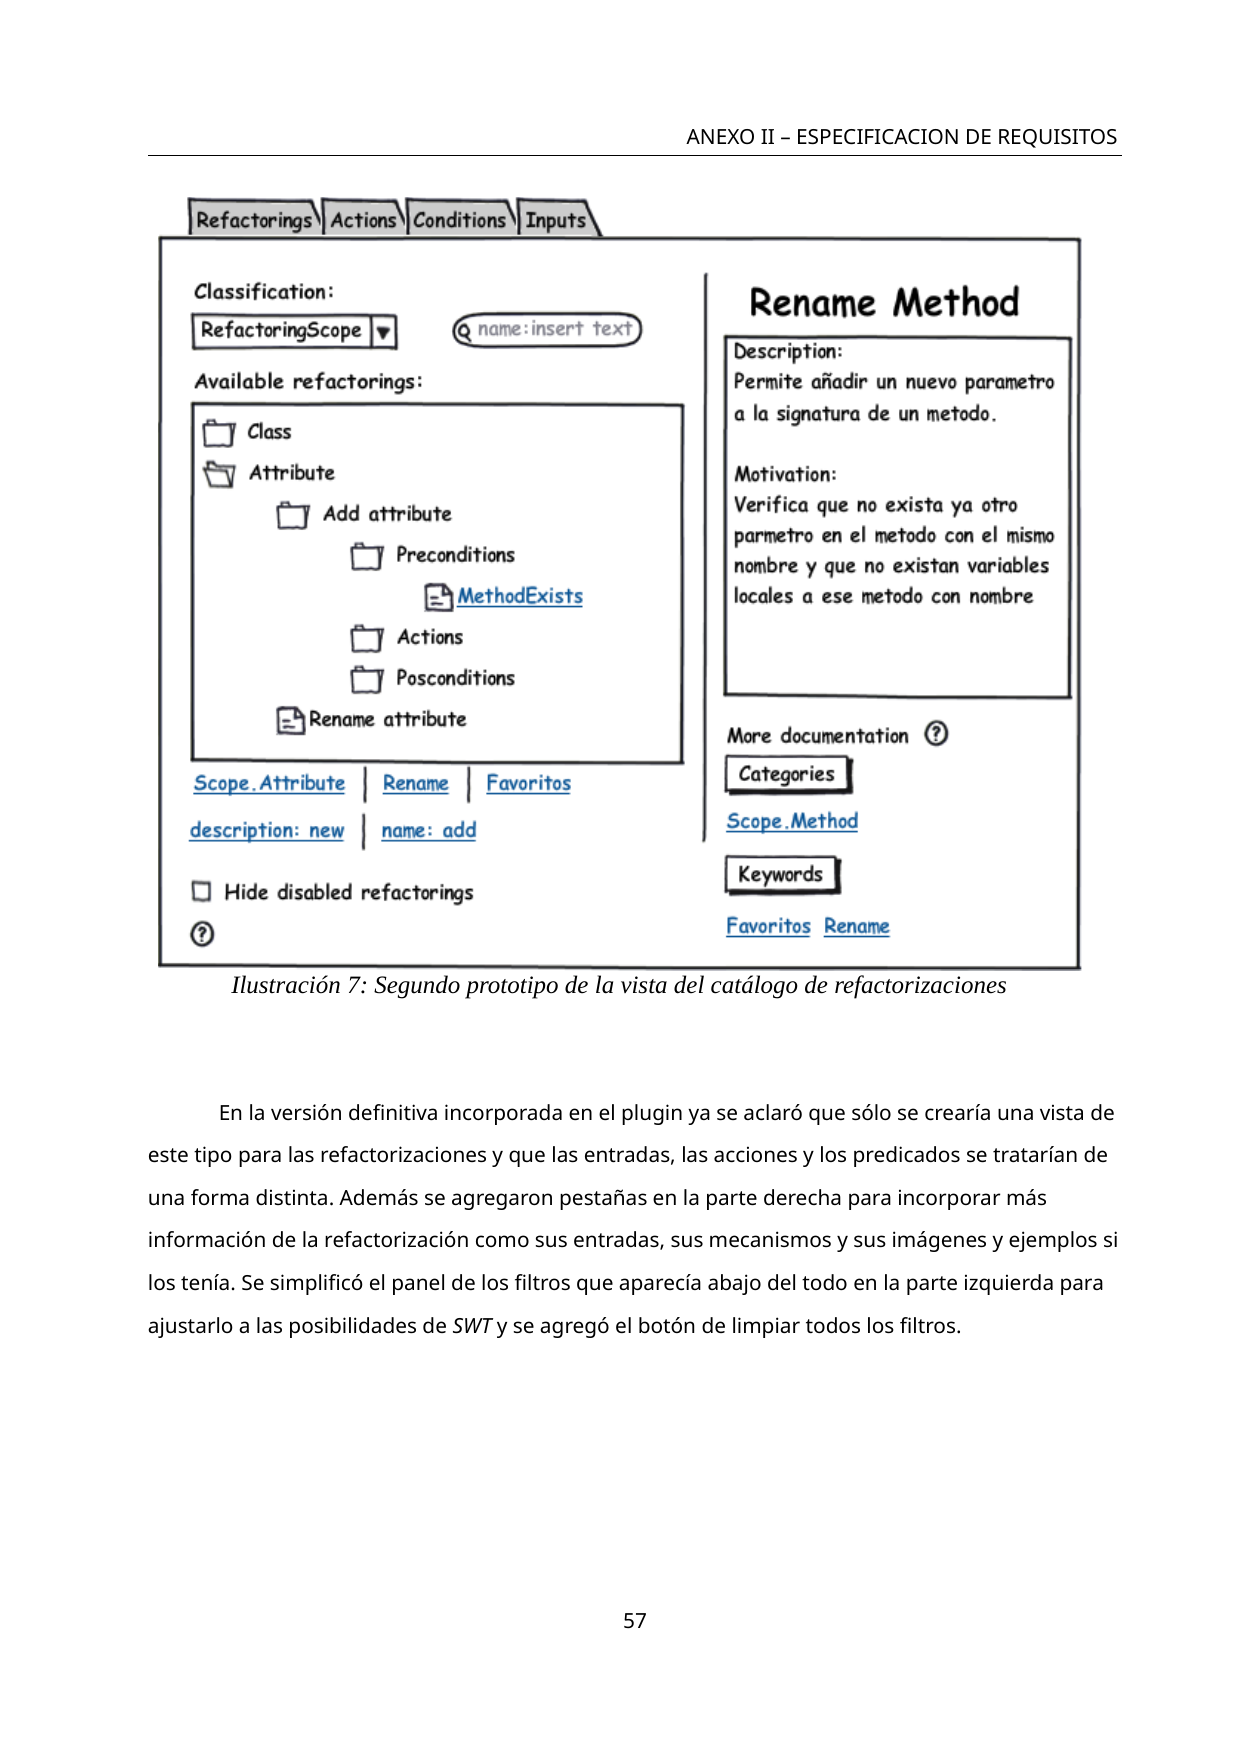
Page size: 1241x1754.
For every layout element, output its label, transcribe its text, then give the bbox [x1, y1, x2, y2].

picture [158, 197, 1083, 971]
text Ilustración 7: Segundo prototipo de la vista del catálogo de refactorizaciones [158, 971, 1082, 999]
text En la versión definitiva incorporada en el plugin ya se aclaró que sólo se crearía una vista de este tipo para las refactorizaciones y que las entradas, las acciones y los predicados se tratarían de una forma distinta. Además se agregaron pestañas en la parte derecha para incorporar más información de la refactorización como sus entradas, sus mecanismos y sus imágenes y ejemplos si los tenía. Se simplificó el panel de los filtros que aparecía abajo del todo en la parte izquierda para ajustarlo a las posibilidades de SWT y se agregó el botón de limpiar todos los filtros. [148, 1098, 1122, 1339]
